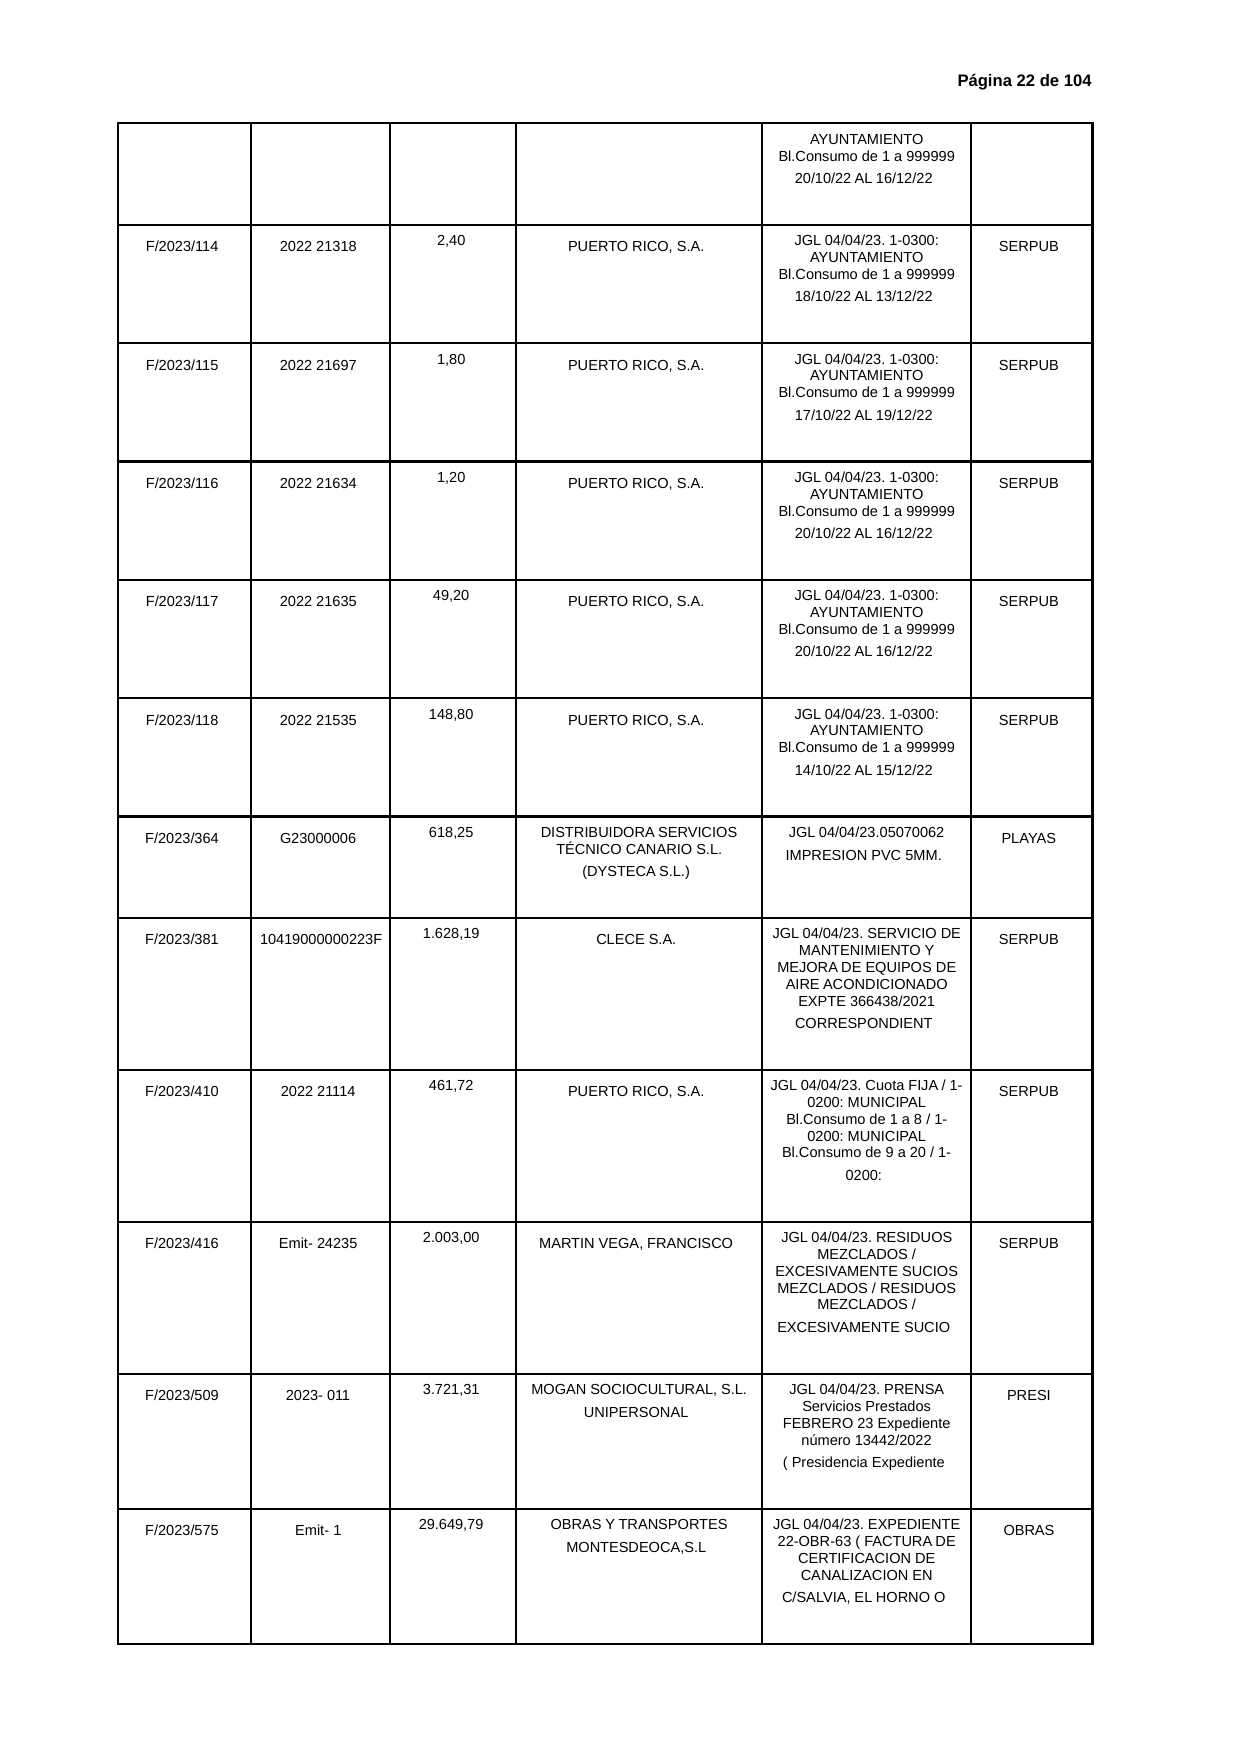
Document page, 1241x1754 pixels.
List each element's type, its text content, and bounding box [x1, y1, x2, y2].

table_cell 618,25 [391, 818, 515, 917]
table_cell PRESI [972, 1375, 1091, 1508]
table_cell AYUNTAMIENTO Bl.Consumo de 1 a 999999 20/10/22 AL 16/12/22 [763, 124, 970, 224]
table_cell 2,40 [391, 226, 515, 342]
table_cell F/2023/381 [119, 919, 250, 1069]
table_cell PUERTO RICO, S.A. [517, 581, 761, 697]
table_cell 1,80 [391, 344, 515, 460]
table_cell MARTIN VEGA, FRANCISCO [517, 1223, 761, 1372]
table_cell 2022 21318 [252, 226, 389, 342]
table_cell G23000006 [252, 818, 389, 917]
table_cell SERPUB [972, 919, 1091, 1069]
table_cell JGL 04/04/23. SERVICIO DE MANTENIMIENTO Y MEJORA DE EQUIPOS DE AIRE ACONDICIONADO EXPTE 366438/2021 CORRESPONDIENT [763, 919, 970, 1069]
table_cell F/2023/416 [119, 1223, 250, 1372]
table_cell JGL 04/04/23. 1-0300: AYUNTAMIENTO Bl.Consumo de 1 a 999999 17/10/22 AL 19/12/22 [763, 344, 970, 460]
table_cell 2022 21635 [252, 581, 389, 697]
table_cell Emit- 24235 [252, 1223, 389, 1372]
table_cell DISTRIBUIDORA SERVICIOS TÉCNICO CANARIO S.L. (DYSTECA S.L.) [517, 818, 761, 917]
table_cell 461,72 [391, 1071, 515, 1221]
table_cell JGL 04/04/23. RESIDUOS MEZCLADOS / EXCESIVAMENTE SUCIOS MEZCLADOS / RESIDUOS MEZCLADOS / EXCESIVAMENTE SUCIO [763, 1223, 970, 1372]
table_cell [119, 124, 250, 224]
table_cell [252, 124, 389, 224]
table_cell PUERTO RICO, S.A. [517, 226, 761, 342]
table_cell PLAYAS [972, 818, 1091, 917]
table_cell F/2023/114 [119, 226, 250, 342]
table_cell F/2023/364 [119, 818, 250, 917]
table_cell CLECE S.A. [517, 919, 761, 1069]
table_cell JGL 04/04/23. 1-0300: AYUNTAMIENTO Bl.Consumo de 1 a 999999 20/10/22 AL 16/12/22 [763, 581, 970, 697]
table_cell OBRAS Y TRANSPORTES MONTESDEOCA,S.L [517, 1510, 761, 1643]
table_cell SERPUB [972, 1071, 1091, 1221]
table_cell F/2023/116 [119, 463, 250, 579]
table_cell 2022 21535 [252, 699, 389, 815]
table_cell JGL 04/04/23. 1-0300: AYUNTAMIENTO Bl.Consumo de 1 a 999999 14/10/22 AL 15/12/22 [763, 699, 970, 815]
table_cell SERPUB [972, 699, 1091, 815]
table_cell 49,20 [391, 581, 515, 697]
table_cell 2.003,00 [391, 1223, 515, 1372]
table_cell OBRAS [972, 1510, 1091, 1643]
table_cell [972, 124, 1091, 224]
table_cell F/2023/575 [119, 1510, 250, 1643]
table_cell F/2023/118 [119, 699, 250, 815]
table_cell 1.628,19 [391, 919, 515, 1069]
table_cell 2022 21114 [252, 1071, 389, 1221]
table_cell 2022 21634 [252, 463, 389, 579]
table_cell [517, 124, 761, 224]
table_cell F/2023/410 [119, 1071, 250, 1221]
table_cell PUERTO RICO, S.A. [517, 463, 761, 579]
table_cell 29.649,79 [391, 1510, 515, 1643]
table_cell JGL 04/04/23. Cuota FIJA / 1-0200: MUNICIPAL Bl.Consumo de 1 a 8 / 1-0200: MUNICIPAL Bl.Consumo de 9 a 20 / 1-0200: [763, 1071, 970, 1221]
table_cell F/2023/117 [119, 581, 250, 697]
table_cell 3.721,31 [391, 1375, 515, 1508]
table_cell 2023- 011 [252, 1375, 389, 1508]
table_cell JGL 04/04/23. 1-0300: AYUNTAMIENTO Bl.Consumo de 1 a 999999 20/10/22 AL 16/12/22 [763, 463, 970, 579]
table_cell PUERTO RICO, S.A. [517, 699, 761, 815]
table_cell 2022 21697 [252, 344, 389, 460]
table_cell SERPUB [972, 463, 1091, 579]
table_cell SERPUB [972, 226, 1091, 342]
table_cell 1,20 [391, 463, 515, 579]
table_cell F/2023/115 [119, 344, 250, 460]
table_cell PUERTO RICO, S.A. [517, 1071, 761, 1221]
table_cell JGL 04/04/23. EXPEDIENTE 22-OBR-63 ( FACTURA DE CERTIFICACION DE CANALIZACION EN C/SALVIA, EL HORNO O [763, 1510, 970, 1643]
table_cell Emit- 1 [252, 1510, 389, 1643]
table_cell SERPUB [972, 581, 1091, 697]
table_cell JGL 04/04/23.05070062 IMPRESION PVC 5MM. [763, 818, 970, 917]
table_cell 148,80 [391, 699, 515, 815]
table_cell JGL 04/04/23. 1-0300: AYUNTAMIENTO Bl.Consumo de 1 a 999999 18/10/22 AL 13/12/22 [763, 226, 970, 342]
table_cell 10419000000223F [252, 919, 389, 1069]
table_cell [391, 124, 515, 224]
table_cell PUERTO RICO, S.A. [517, 344, 761, 460]
table_cell SERPUB [972, 1223, 1091, 1372]
table_cell MOGAN SOCIOCULTURAL, S.L. UNIPERSONAL [517, 1375, 761, 1508]
table_cell SERPUB [972, 344, 1091, 460]
table_cell F/2023/509 [119, 1375, 250, 1508]
table_cell JGL 04/04/23. PRENSA Servicios Prestados FEBRERO 23 Expediente número 13442/2022 ( Presidencia Expediente [763, 1375, 970, 1508]
